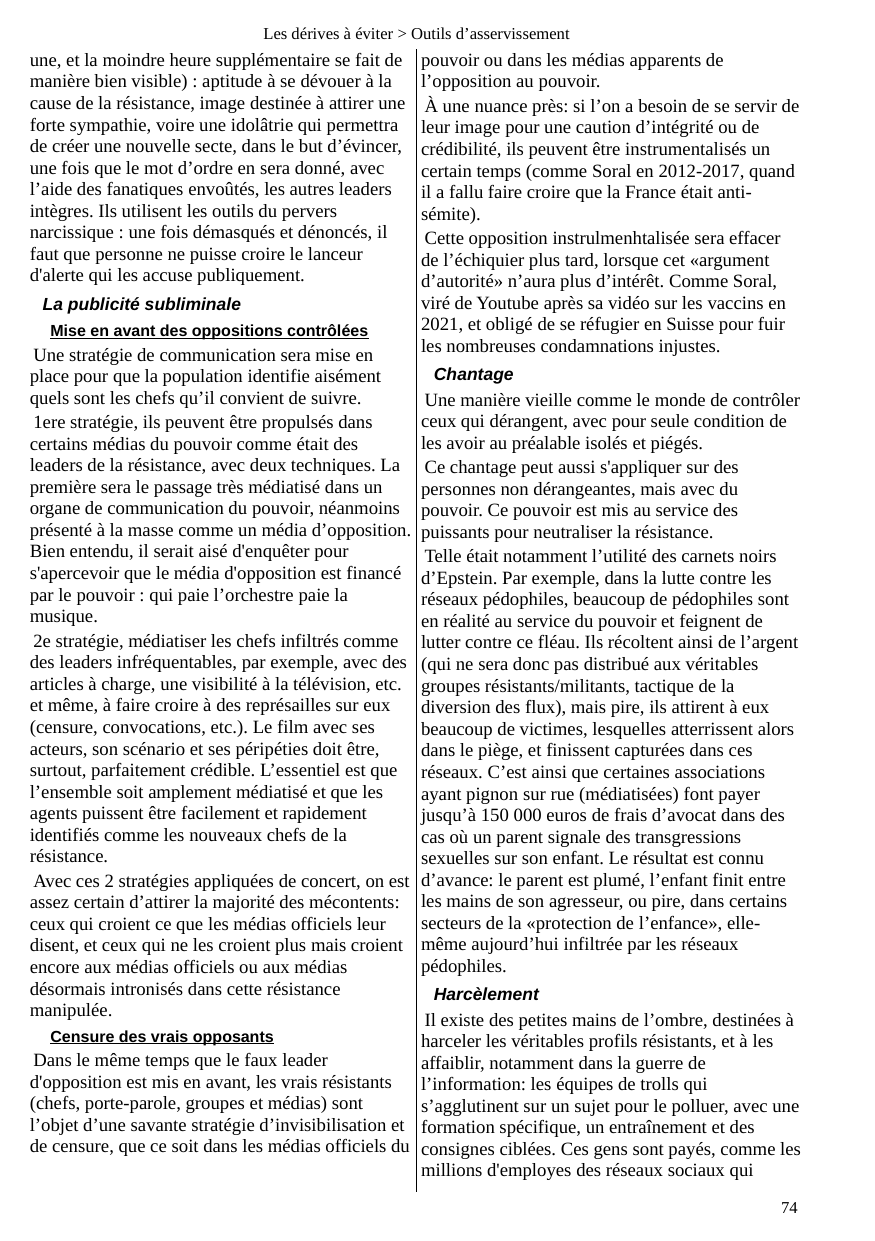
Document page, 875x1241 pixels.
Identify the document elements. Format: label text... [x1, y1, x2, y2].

subtitle Chantage [434, 364, 803, 384]
subtitle Harcèlement [434, 984, 803, 1004]
text Une manière vieille comme le monde de contrôler ceux qui dérangent, avec pour seule condition de les avoir au préalable isolés et piégés. [421, 388, 803, 453]
text Une stratégie de communication sera mise en place pour que la population identifie aisément quels sont les chefs qu’il convient de suivre. [29, 343, 412, 408]
text Dans le même temps que le faux leader d'opposition est mis en avant, les vrais résistants (chefs, porte-parole, groupes et médias) sont l’objet d’une savante stratégie d’invisibilisation et de censure, que ce soit dans les médias officiels du [29, 1049, 412, 1157]
text À une nuance près: si l’on a besoin de se servir de leur image pour une caution d’intégrité ou de crédibilité, ils peuvent être instrumentalisés un certain temps (comme Soral en 2012-2017, quand il a fallu faire croire que la France était anti-sémite). [421, 95, 803, 224]
text 1ere stratégie, ils peuvent être propulsés dans certains médias du pouvoir comme était des leaders de la résistance, avec deux techniques. La première sera le passage très médiatisé dans un organe de communication du pouvoir, néanmoins présenté à la masse comme un média d’opposition. Bien entendu, il serait aisé d'enquêter pour s'apercevoir que le média d'opposition est financé par le pouvoir : qui paie l’orchestre paie la musique. [29, 411, 412, 627]
text Ce chantage peut aussi s'appliquer sur des personnes non dérangeantes, mais avec du pouvoir. Ce pouvoir est mis au service des puissants pour neutraliser la résistance. [421, 456, 803, 542]
text Avec ces 2 stratégies appliquées de concert, on est assez certain d’attirer la majorité des mécontents: ceux qui croient ce que les médias officiels leur disent, et ceux qui ne les croient plus mais croient encore aux médias officiels ou aux médias désormais intronisés dans cette résistance manipulée. [29, 870, 412, 1021]
text Il existe des petites mains de l’ombre, destinées à harceler les véritables profils résistants, et à les affaiblir, notamment dans la guerre de l’information: les équipes de trolls qui s’agglutinent sur un sujet pour le polluer, avec une formation spécifique, un entraînement et des consignes ciblées. Ces gens sont payés, comme les millions d'employes des réseaux sociaux qui [421, 1008, 803, 1181]
subtitle La publicité subliminale [42, 293, 412, 314]
subtitle Censure des vrais opposants [50, 1027, 412, 1046]
text Telle était notamment l’utilité des carnets noirs d’Epstein. Par exemple, dans la lutte contre les réseaux pédophiles, beaucoup de pédophiles sont en réalité au service du pouvoir et feignent de lutter contre ce fléau. Ils récoltent ainsi de l’argent (qui ne sera donc pas distribué aux véritables groupes résistants/militants, tactique de la diversion des flux), mais pire, ils attirent à eux beaucoup de victimes, lesquelles atterrissent alors dans le piège, et finissent capturées dans ces réseaux. C’est ainsi que certaines associations ayant pignon sur rue (médiatisées) font payer jusqu’à 150 000 euros de frais d’avocat dans des cas où un parent signale des transgressions sexuelles sur son enfant. Le résultat est connu d’avance: le parent est plumé, l’enfant finit entre les mains de son agresseur, ou pire, dans certains secteurs de la «protection de l’enfance», elle-même aujourd’hui infiltrée par les réseaux pédophiles. [421, 545, 803, 976]
text pouvoir ou dans les médias apparents de l’opposition au pouvoir. [421, 49, 803, 92]
text Cette opposition instrulmenhtalisée sera effacer de l’échiquier plus tard, lorsque cet «argument d’autorité» n’aura plus d’intérêt. Comme Soral, viré de Youtube après sa vidéo sur les vaccins en 2021, et obligé de se réfugier en Suisse pour fuir les nombreuses condamnations injustes. [421, 227, 803, 356]
subtitle Mise en avant des oppositions contrôlées [50, 321, 412, 340]
text 2e stratégie, médiatiser les chefs infiltrés comme des leaders infréquentables, par exemple, avec des articles à charge, une visibilité à la télévision, etc. et même, à faire croire à des représailles sur eux (censure, convocations, etc.). Le film avec ses acteurs, son scénario et ses péripéties doit être, surtout, parfaitement crédible. L’essentiel est que l’ensemble soit amplement médiatisé et que les agents puissent être facilement et rapidement identifiés comme les nouveaux chefs de la résistance. [29, 629, 412, 867]
text une, et la moindre heure supplémentaire se fait de manière bien visible) : aptitude à se dévouer à la cause de la résistance, image destinée à attirer une forte sympathie, voire une idolâtrie qui permettra de créer une nouvelle secte, dans le but d’évincer, une fois que le mot d’ordre en sera donné, avec l’aide des fanatiques envoûtés, les autres leaders intègres. Ils utilisent les outils du pervers narcissique : une fois démasqués et dénoncés, il faut que personne ne puisse croire le lanceur d'alerte qui les accuse publiquement. [29, 49, 412, 286]
